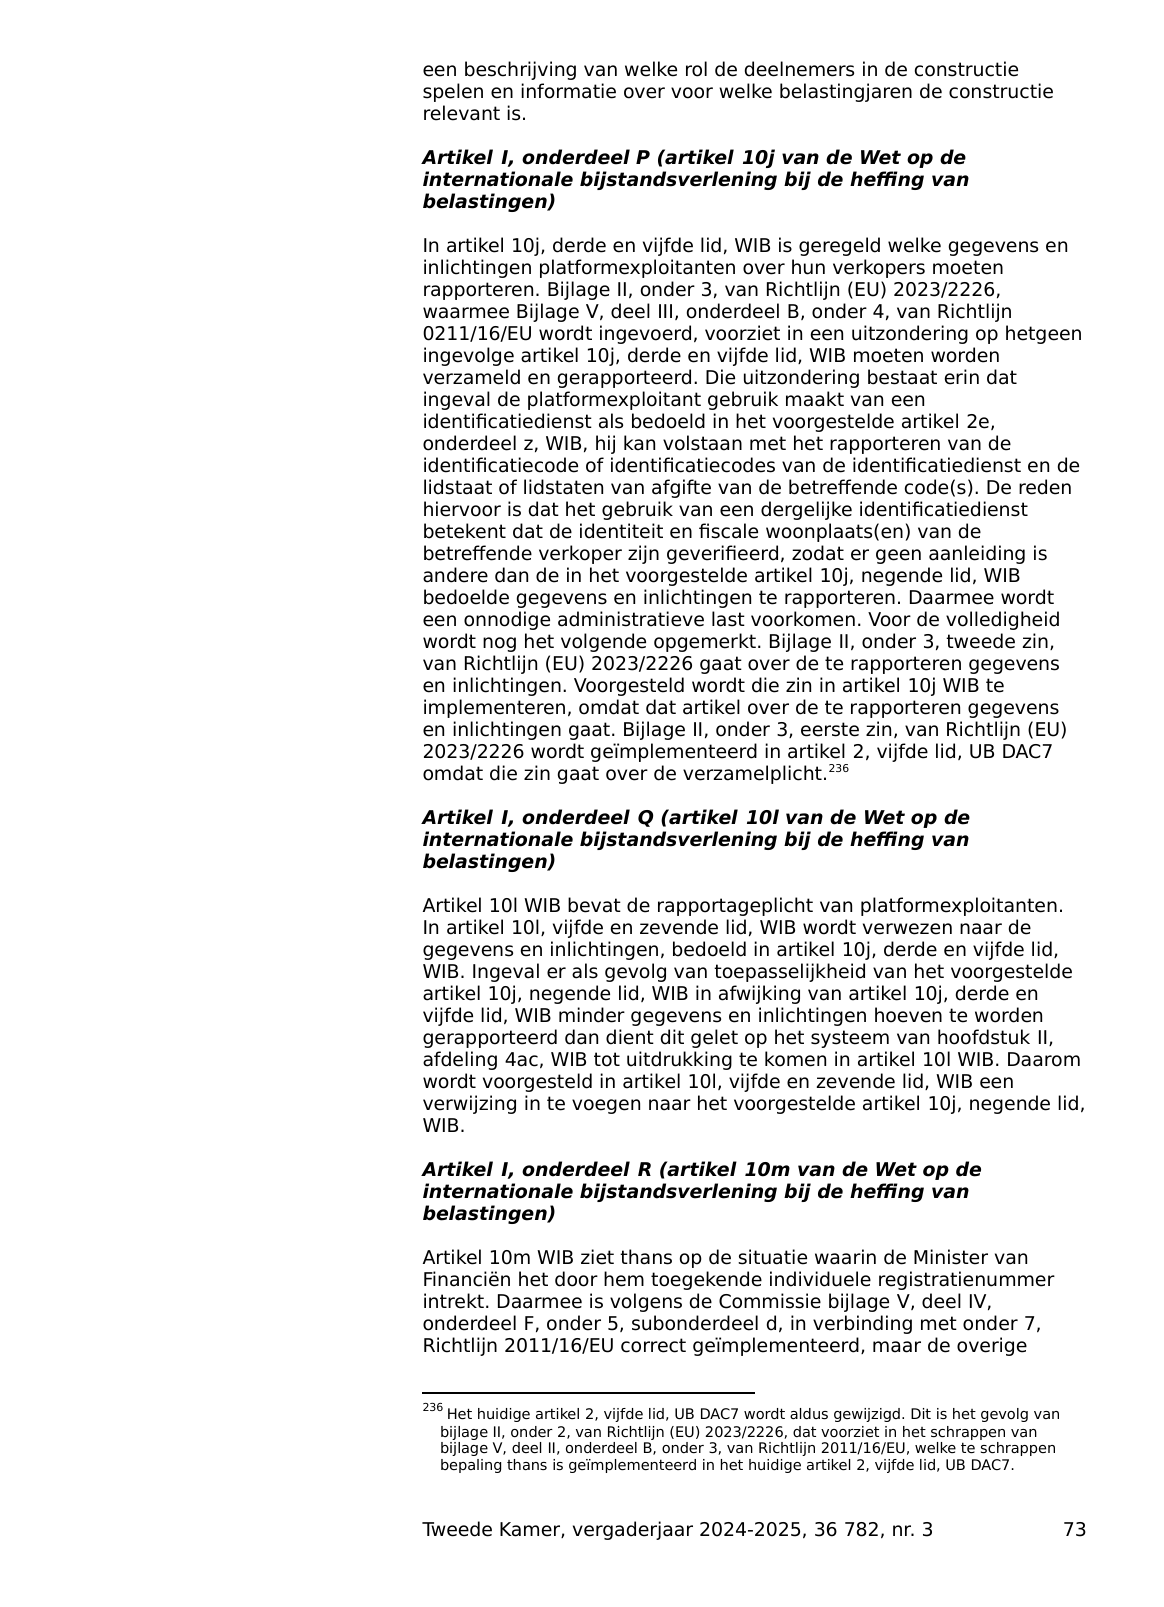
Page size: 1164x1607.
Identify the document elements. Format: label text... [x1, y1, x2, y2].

text een beschrijving van welke rol de deelnemers in de constructie spelen en informatie over voor welke belastingjaren de constructie relevant is. [422, 59, 1087, 125]
text Artikel 10m WIB ziet thans op de situatie waarin de Minister van Financiën het door hem toegekende individuele registratienummer intrekt. Daarmee is volgens de Commissie bijlage V, deel IV, onderdeel F, onder 5, subonderdeel d, in verbinding met onder 7, Richtlijn 2011/16/EU correct geïmplementeerd, maar de overige [422, 1247, 1087, 1357]
text Het huidige artikel 2, vijfde lid, UB DAC7 wordt aldus gewijzigd. Dit is het gevolg van bijlage II, onder 2, van Richtlijn (EU) 2023/2226, dat voorziet in het schrappen van bijlage V, deel II, onderdeel B, onder 3, van Richtlijn 2011/16/EU, welke te schrappen bepaling thans is geïmplementeerd in het huidige artikel 2, vijfde lid, UB DAC7. [422, 1402, 1087, 1474]
subtitle Artikel I, onderdeel Q (artikel 10l van de Wet op de internationale bijstandsverlening bij de heffing van belastingen) [422, 807, 1087, 873]
subtitle Artikel I, onderdeel P (artikel 10j van de Wet op de internationale bijstandsverlening bij de heffing van belastingen) [422, 147, 1087, 213]
subtitle Artikel I, onderdeel R (artikel 10m van de Wet op de internationale bijstandsverlening bij de heffing van belastingen) [422, 1159, 1087, 1225]
text Artikel 10l WIB bevat de rapportageplicht van platformexploitanten. In artikel 10l, vijfde en zevende lid, WIB wordt verwezen naar de gegevens en inlichtingen, bedoeld in artikel 10j, derde en vijfde lid, WIB. Ingeval er als gevolg van toepasselijkheid van het voorgestelde artikel 10j, negende lid, WIB in afwijking van artikel 10j, derde en vijfde lid, WIB minder gegevens en inlichtingen hoeven te worden gerapporteerd dan dient dit gelet op het systeem van hoofdstuk II, afdeling 4ac, WIB tot uitdrukking te komen in artikel 10l WIB. Daarom wordt voorgesteld in artikel 10l, vijfde en zevende lid, WIB een verwijzing in te voegen naar het voorgestelde artikel 10j, negende lid, WIB. [422, 895, 1087, 1137]
text In artikel 10j, derde en vijfde lid, WIB is geregeld welke gegevens en inlichtingen platformexploitanten over hun verkopers moeten rapporteren. Bijlage II, onder 3, van Richtlijn (EU) 2023/2226, waarmee Bijlage V, deel III, onderdeel B, onder 4, van Richtlijn 0211/16/EU wordt ingevoerd, voorziet in een uitzondering op hetgeen ingevolge artikel 10j, derde en vijfde lid, WIB moeten worden verzameld en gerapporteerd. Die uitzondering bestaat erin dat ingeval de platformexploitant gebruik maakt van een identificatiedienst als bedoeld in het voorgestelde artikel 2e, onderdeel z, WIB, hij kan volstaan met het rapporteren van de identificatiecode of identificatiecodes van de identificatiedienst en de lidstaat of lidstaten van afgifte van de betreffende code(s). De reden hiervoor is dat het gebruik van een dergelijke identificatiedienst betekent dat de identiteit en fiscale woonplaats(en) van de betreffende verkoper zijn geverifieerd, zodat er geen aanleiding is andere dan de in het voorgestelde artikel 10j, negende lid, WIB bedoelde gegevens en inlichtingen te rapporteren. Daarmee wordt een onnodige administratieve last voorkomen. Voor de volledigheid wordt nog het volgende opgemerkt. Bijlage II, onder 3, tweede zin, van Richtlijn (EU) 2023/2226 gaat over de te rapporteren gegevens en inlichtingen. Voorgesteld wordt die zin in artikel 10j WIB te implementeren, omdat dat artikel over de te rapporteren gegevens en inlichtingen gaat. Bijlage II, onder 3, eerste zin, van Richtlijn (EU) 2023/2226 wordt geïmplementeerd in artikel 2, vijfde lid, UB DAC7 omdat die zin gaat over de verzamelplicht. [422, 235, 1087, 785]
